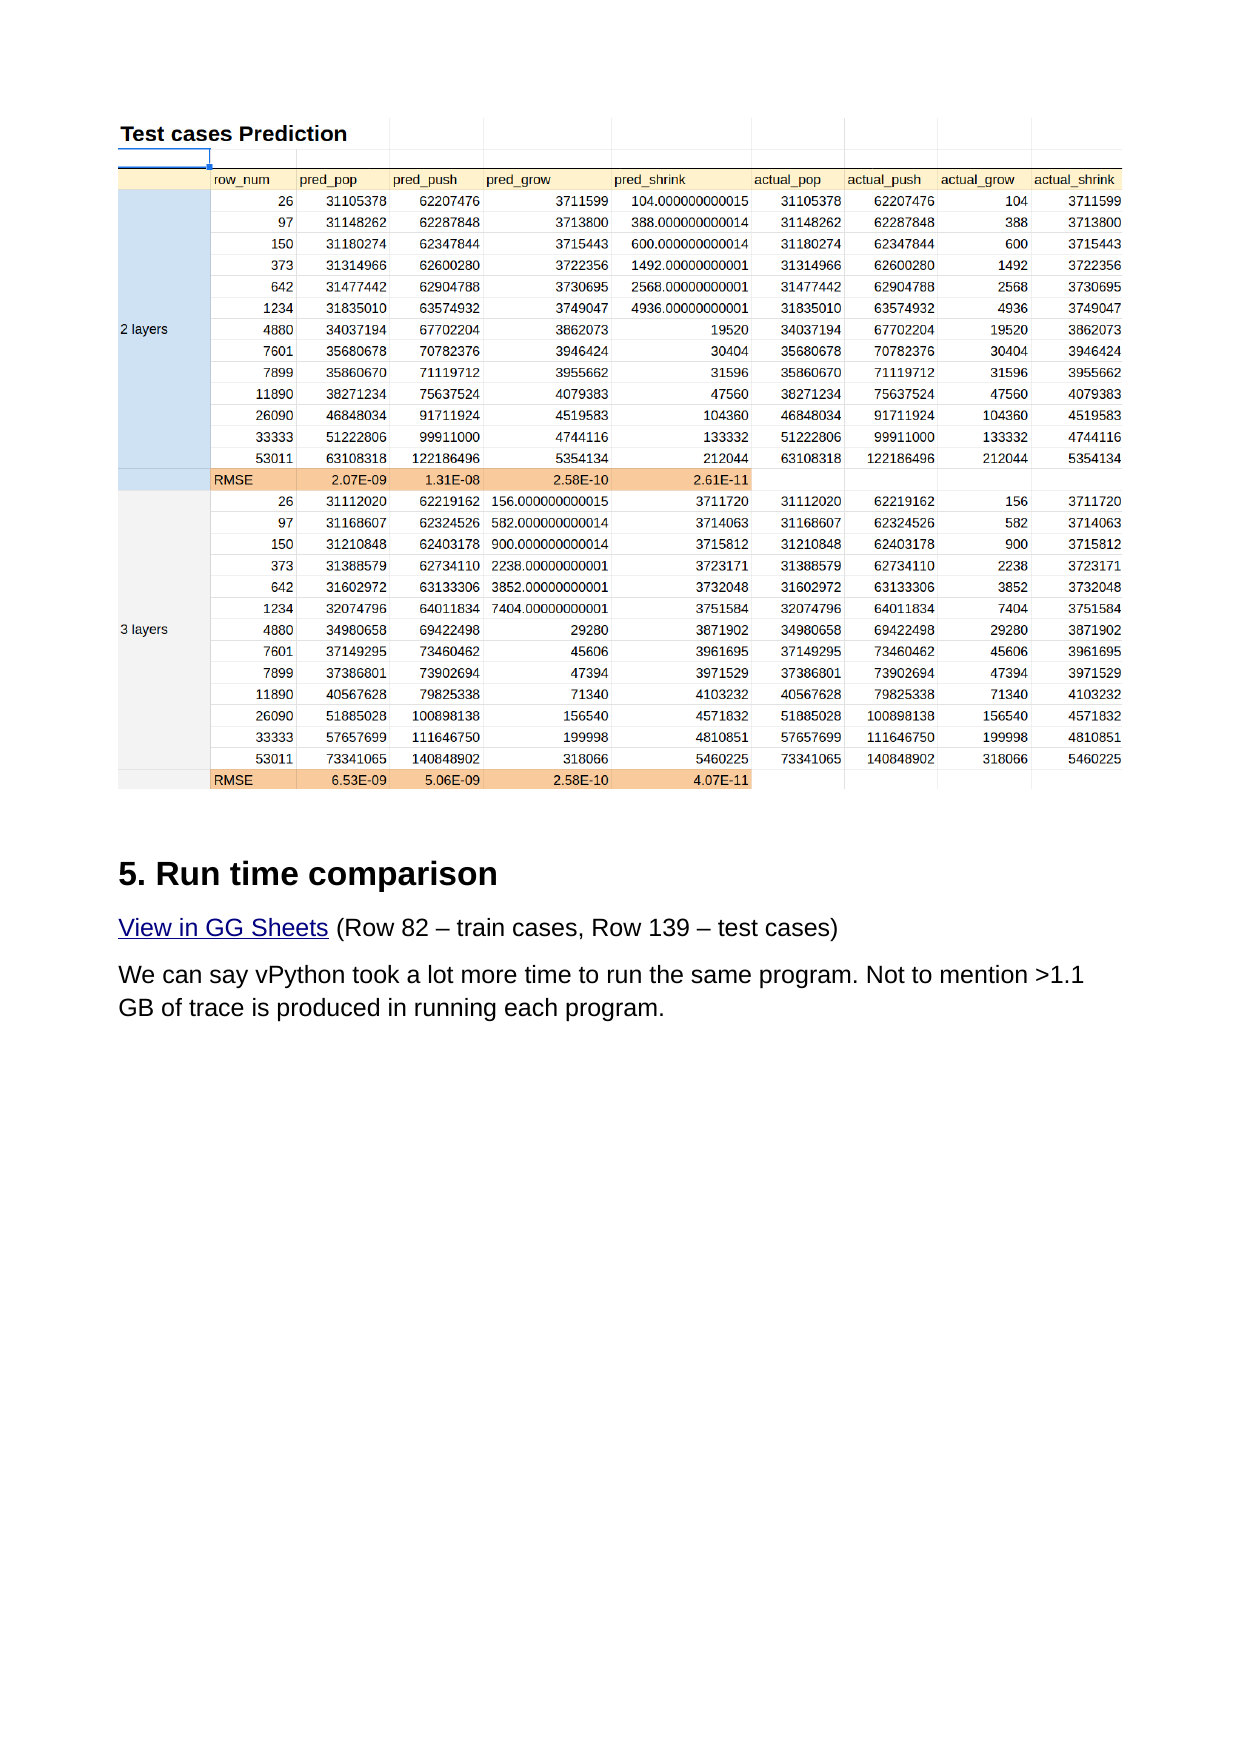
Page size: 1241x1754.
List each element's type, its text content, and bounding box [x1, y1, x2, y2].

text View in GG Sheets (Row 82 – train cases, Row 139 – test cases) [118, 913, 1122, 941]
picture [118, 118, 1123, 789]
text 5. Run time comparison [118, 854, 1122, 892]
text We can say vPython took a lot more time to run the same program. Not to mention >1.1 GB of trace is produced in running each program. [118, 960, 1122, 1022]
